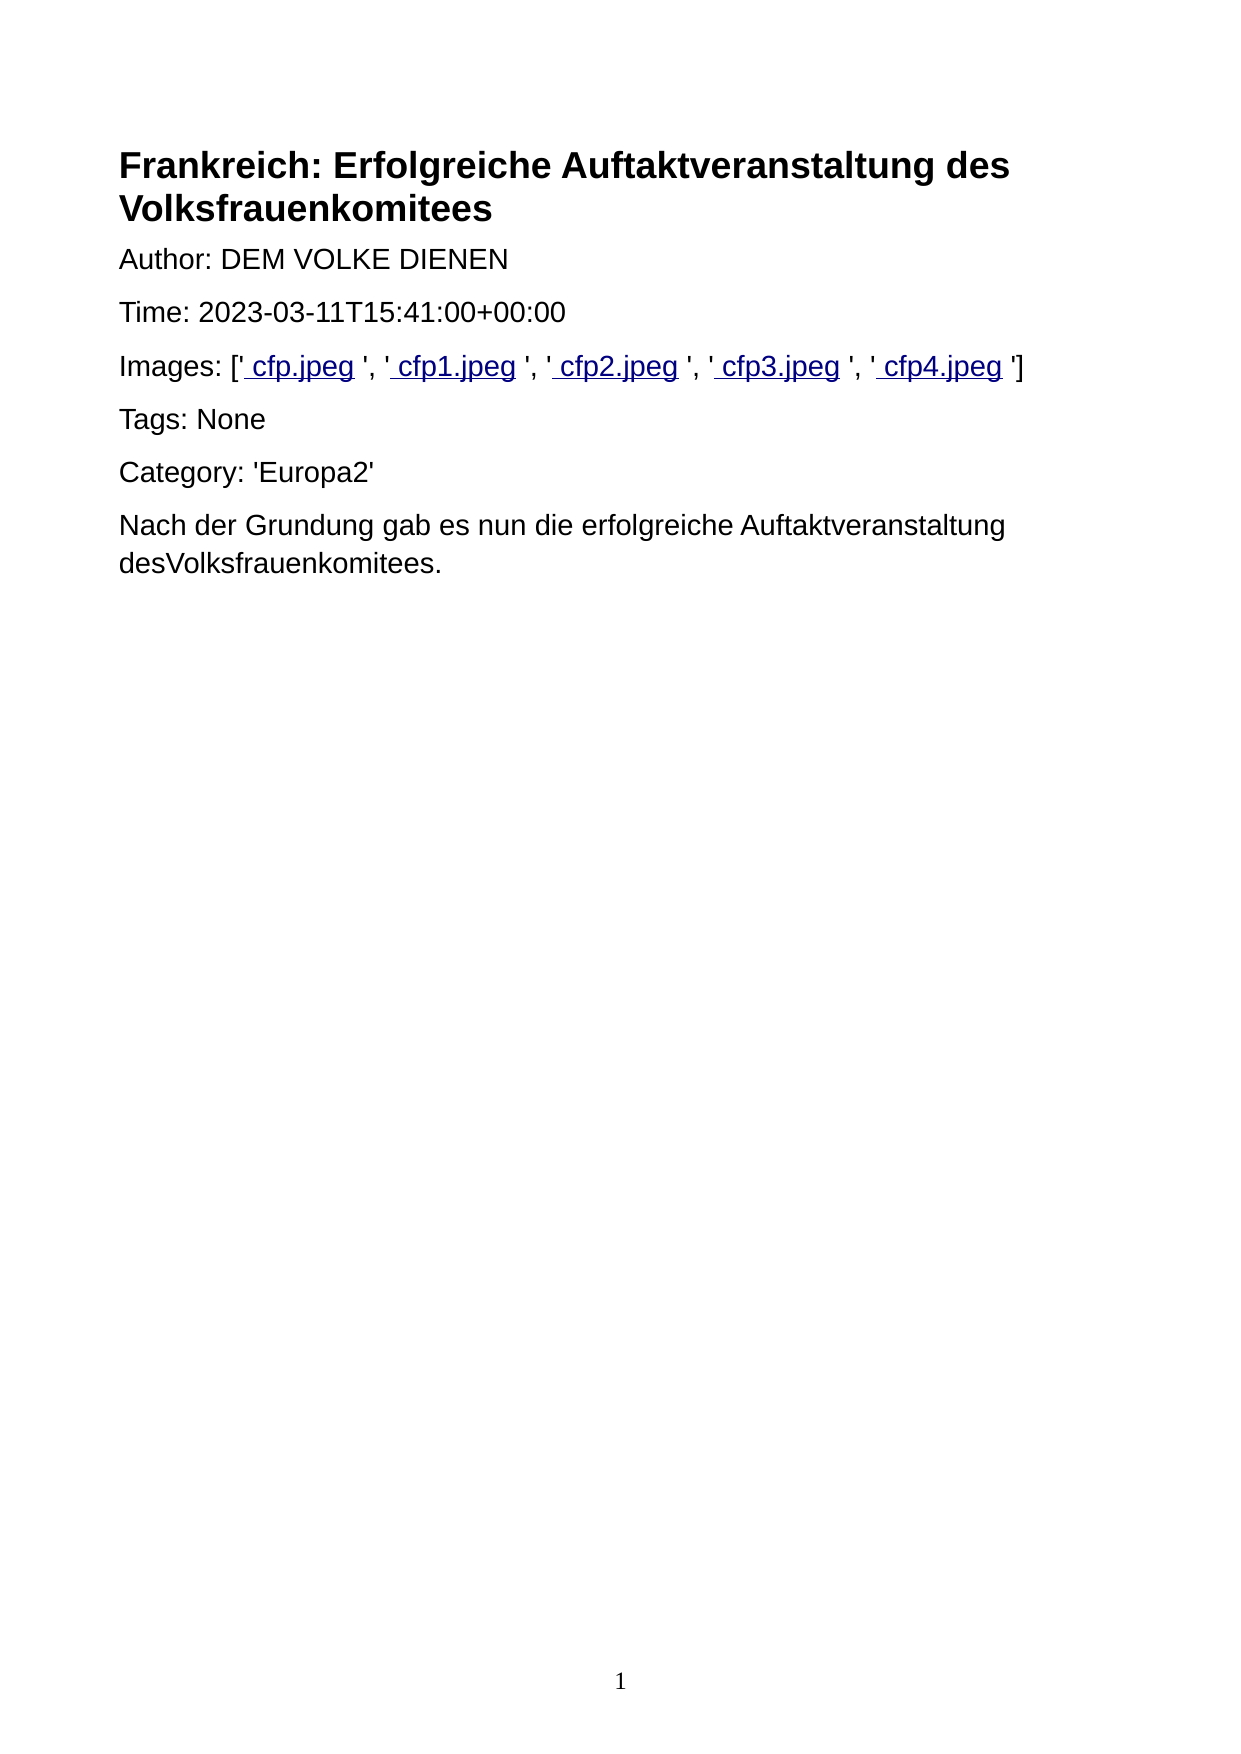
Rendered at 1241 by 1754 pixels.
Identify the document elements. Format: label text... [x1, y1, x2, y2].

text Time: 2023-03-11T15:41:00+00:00 [118, 295, 1122, 329]
text Tags: None [118, 402, 1122, 435]
subtitle Frankreich: Erfolgreiche Auftaktveranstaltung des Volksfrauenkomitees [118, 143, 1122, 230]
text Category: 'Europa2' [118, 455, 1122, 488]
text Author: DEM VOLKE DIENEN [118, 242, 1122, 276]
text Images: [' cfp.jpeg ', ' cfp1.jpeg ', ' cfp2.jpeg ', ' cfp3.jpeg ', ' cfp4.jpeg '] [118, 348, 1122, 382]
text Nach der Grundung gab es nun die erfolgreiche Auftaktveranstaltung desVolksfrauenkomitees. [118, 508, 1122, 580]
